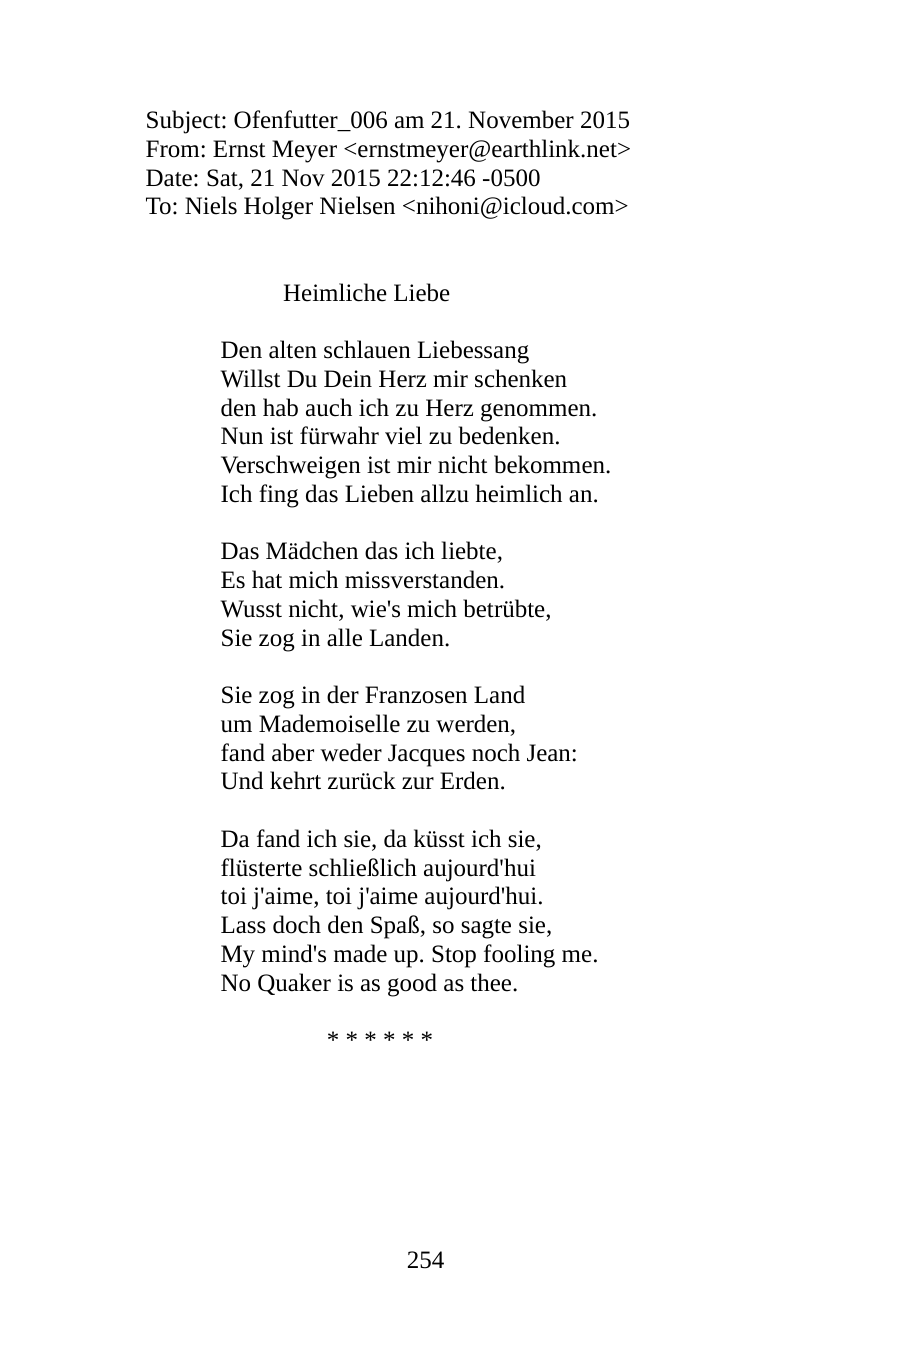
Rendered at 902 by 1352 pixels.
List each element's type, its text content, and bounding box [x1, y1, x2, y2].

text Wusst nicht, wie's mich betrübte, [220, 594, 768, 623]
text den hab auch ich zu Herz genommen. [220, 393, 768, 421]
text From: Ernst Meyer <ernstmeyer@earthlink.net> [145, 134, 768, 163]
text Das Mädchen das ich liebte, [220, 536, 768, 565]
text Da fand ich sie, da küsst ich sie, [220, 824, 768, 853]
text Ich fing das Lieben allzu heimlich an. [220, 479, 768, 508]
text Sie zog in alle Landen. [220, 623, 768, 651]
text flüsterte schließlich aujourd'hui [220, 853, 768, 881]
text Es hat mich missverstanden. [220, 565, 768, 594]
text toi j'aime, toi j'aime aujourd'hui. [220, 881, 768, 910]
text Heimliche Liebe [220, 278, 768, 306]
text Den alten schlauen Liebessang [220, 335, 768, 364]
text * * * * * * [220, 1025, 768, 1054]
text Date: Sat, 21 Nov 2015 22:12:46 -0500 [145, 163, 768, 191]
text Und kehrt zurück zur Erden. [220, 766, 768, 795]
text Subject: Ofenfutter_006 am 21. November 2015 [145, 105, 768, 134]
text um Mademoiselle zu werden, [220, 709, 768, 738]
text To: Niels Holger Nielsen <nihoni@icloud.com> [145, 191, 768, 220]
text Nun ist fürwahr viel zu bedenken. [220, 421, 768, 450]
text Verschweigen ist mir nicht bekommen. [220, 450, 768, 479]
text No Quaker is as good as thee. [220, 968, 768, 996]
text Sie zog in der Franzosen Land [220, 680, 768, 709]
text Lass doch den Spaß, so sagte sie, [220, 910, 768, 939]
text Willst Du Dein Herz mir schenken [220, 364, 768, 393]
text fand aber weder Jacques noch Jean: [220, 738, 768, 766]
text My mind's made up. Stop fooling me. [220, 939, 768, 968]
